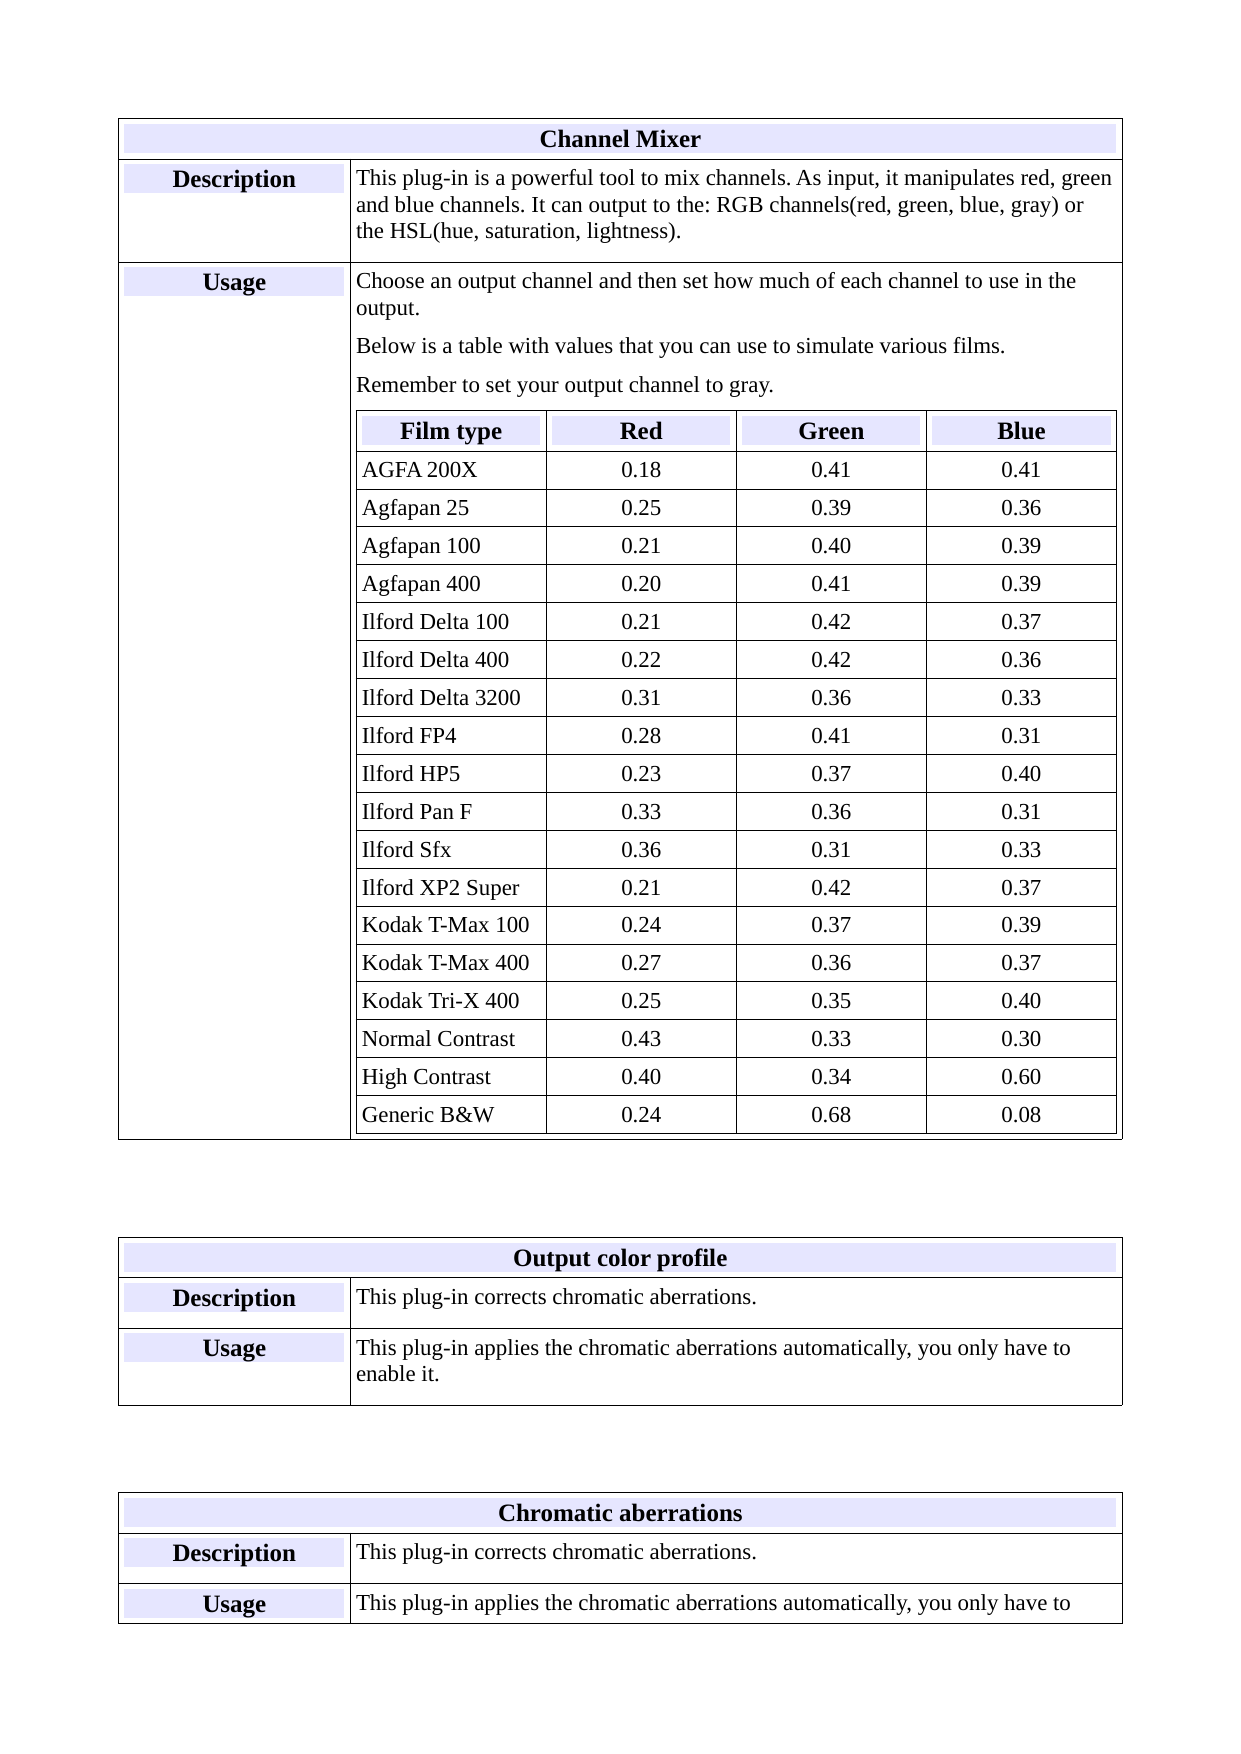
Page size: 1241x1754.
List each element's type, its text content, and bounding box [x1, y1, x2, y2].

table_cell 0.24 [547, 907, 736, 943]
table_cell 0.35 [737, 982, 926, 1019]
table_cell 0.36 [927, 490, 1116, 526]
table_cell This plug-in applies the chromatic aberrations automatically, you only have to [351, 1584, 1122, 1623]
table_cell This plug-in is a powerful tool to mix channels. As input, it manipulates red, green and blue channels. It can output to the: RGB channels(red, green, blue, gray) or the HSL(hue, saturation, lightness). [351, 160, 1122, 262]
table_cell 0.36 [927, 641, 1116, 678]
table_cell This plug-in corrects chromatic aberrations. [351, 1278, 1122, 1328]
table_cell 0.39 [927, 907, 1116, 943]
table_cell 0.20 [547, 565, 736, 602]
table_cell High Contrast [357, 1058, 546, 1095]
table_header Red [547, 411, 736, 451]
table_cell 0.33 [547, 793, 736, 830]
table_cell 0.37 [927, 603, 1116, 640]
table_cell 0.33 [927, 679, 1116, 716]
table_cell 0.23 [547, 755, 736, 792]
table_cell Ilford FP4 [357, 717, 546, 754]
table_cell 0.36 [737, 793, 926, 830]
table_cell 0.41 [737, 452, 926, 488]
table_cell 0.31 [927, 793, 1116, 830]
table_cell 0.31 [547, 679, 736, 716]
table_cell Kodak Tri-X 400 [357, 982, 546, 1019]
table_cell Ilford Delta 400 [357, 641, 546, 678]
table_cell 0.24 [547, 1096, 736, 1133]
table_cell 0.22 [547, 641, 736, 678]
table_header Film type [357, 411, 546, 451]
table_cell Agfapan 100 [357, 527, 546, 564]
table_cell Ilford Delta 100 [357, 603, 546, 640]
table_cell 0.39 [927, 527, 1116, 564]
table_cell 0.31 [737, 831, 926, 868]
table_cell 0.37 [927, 869, 1116, 906]
table_cell 0.36 [737, 679, 926, 716]
table_cell 0.21 [547, 869, 736, 906]
table_cell 0.37 [737, 907, 926, 943]
table_cell AGFA 200X [357, 452, 546, 488]
table_cell 0.42 [737, 869, 926, 906]
table_cell Generic B&W [357, 1096, 546, 1133]
table_cell 0.33 [737, 1020, 926, 1057]
table_cell Ilford Pan F [357, 793, 546, 830]
table_cell Agfapan 400 [357, 565, 546, 602]
table_cell 0.60 [927, 1058, 1116, 1095]
table_cell 0.43 [547, 1020, 736, 1057]
table_cell 0.33 [927, 831, 1116, 868]
table_cell 0.25 [547, 982, 736, 1019]
table_cell 0.42 [737, 641, 926, 678]
table_cell 0.28 [547, 717, 736, 754]
table_cell 0.41 [737, 717, 926, 754]
table_cell 0.37 [737, 755, 926, 792]
table_cell Normal Contrast [357, 1020, 546, 1057]
table_cell 0.40 [737, 527, 926, 564]
table_cell Ilford XP2 Super [357, 869, 546, 906]
table_cell 0.18 [547, 452, 736, 488]
table_cell 0.36 [547, 831, 736, 868]
table_cell Kodak T-Max 100 [357, 907, 546, 943]
table_cell 0.27 [547, 945, 736, 981]
table_cell Usage [119, 1584, 350, 1623]
table_cell 0.36 [737, 945, 926, 981]
table_cell Usage [119, 1329, 350, 1404]
table_cell 0.68 [737, 1096, 926, 1133]
table_cell 0.30 [927, 1020, 1116, 1057]
table_cell 0.34 [737, 1058, 926, 1095]
table_cell 0.21 [547, 603, 736, 640]
table_cell 0.31 [927, 717, 1116, 754]
table_cell This plug-in applies the chromatic aberrations automatically, you only have to enable it. [351, 1329, 1122, 1404]
table_header Channel Mixer [119, 119, 1122, 158]
table_cell 0.39 [737, 490, 926, 526]
table_cell Ilford Sfx [357, 831, 546, 868]
table_cell Description [119, 1534, 350, 1583]
table_cell 0.08 [927, 1096, 1116, 1133]
table_cell Ilford HP5 [357, 755, 546, 792]
table_cell 0.39 [927, 565, 1116, 602]
table_cell This plug-in corrects chromatic aberrations. [351, 1534, 1122, 1583]
table_cell Ilford Delta 3200 [357, 679, 546, 716]
table_cell 0.41 [737, 565, 926, 602]
table_cell 0.40 [547, 1058, 736, 1095]
table_header Green [737, 411, 926, 451]
table_cell Agfapan 25 [357, 490, 546, 526]
table_header Chromatic aberrations [119, 1493, 1122, 1533]
table_cell Description [119, 1278, 350, 1328]
table_cell 0.40 [927, 982, 1116, 1019]
table_cell Description [119, 160, 350, 262]
table_cell 0.41 [927, 452, 1116, 488]
table_cell Kodak T-Max 400 [357, 945, 546, 981]
table_cell 0.37 [927, 945, 1116, 981]
table_cell Usage [119, 263, 350, 1139]
table_header Output color profile [119, 1238, 1122, 1277]
table_cell 0.21 [547, 527, 736, 564]
table_header Blue [927, 411, 1116, 451]
table_cell 0.42 [737, 603, 926, 640]
table_cell 0.40 [927, 755, 1116, 792]
table_cell Choose an output channel and then set how much of each channel to use in the output. Below is a table with values that you can use to simulate various films. Remember to set your output channel to gray. [351, 263, 1122, 1139]
table_cell 0.25 [547, 490, 736, 526]
